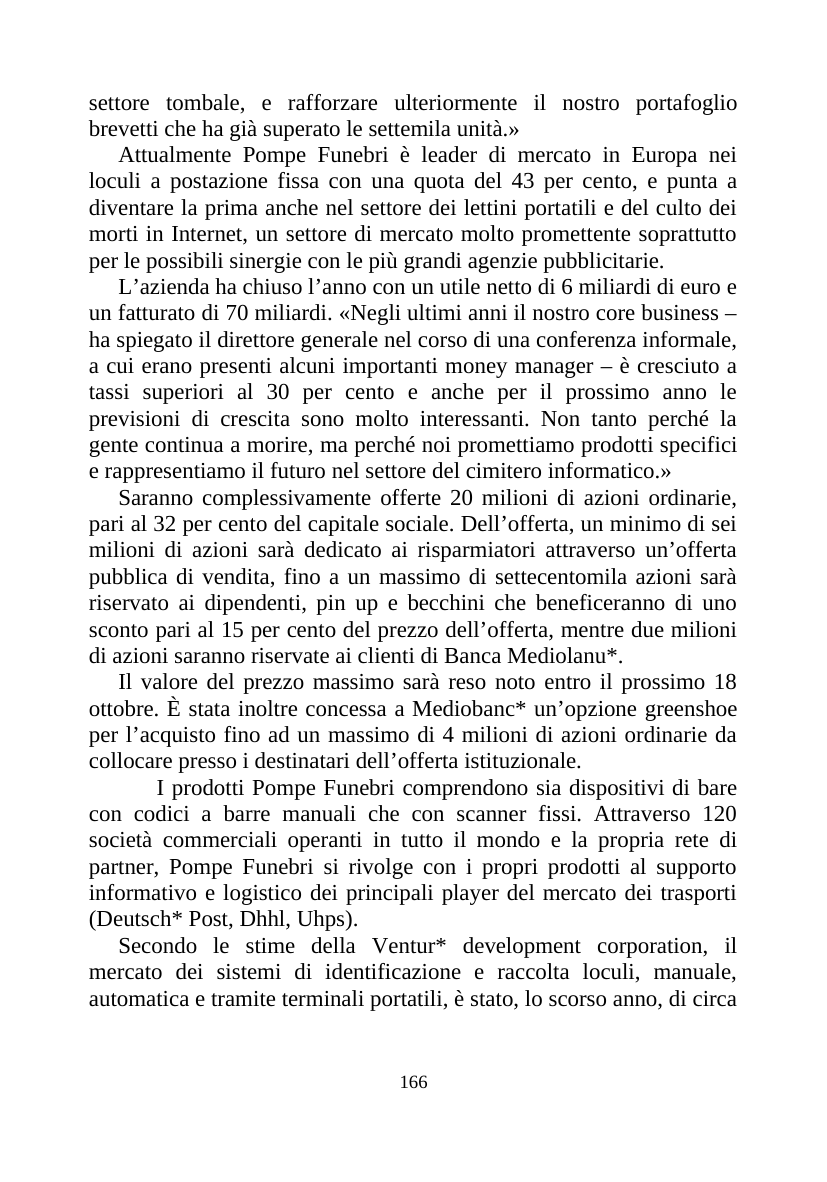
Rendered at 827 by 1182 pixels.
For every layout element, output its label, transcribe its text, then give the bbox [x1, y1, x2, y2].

text L’azienda ha chiuso l’anno con un utile netto di 6 miliardi di euro e un fatturato di 70 miliardi. «Negli ultimi anni il nostro core business ‒ ha spiegato il direttore generale nel corso di una conferenza informale, a cui erano presenti alcuni importanti money manager ‒ è cresciuto a tassi superiori al 30 per cento e anche per il prossimo anno le previsioni di crescita sono molto interessanti. Non tanto perché la gente continua a morire, ma perché noi promettiamo prodotti specifici e rappresentiamo il futuro nel settore del cimitero informatico.» [89, 273, 738, 484]
text I prodotti Pompe Funebri comprendono sia dispositivi di bare con codici a barre manuali che con scanner fissi. Attraverso 120 società commerciali operanti in tutto il mondo e la propria rete di partner, Pompe Funebri si rivolge con i propri prodotti al supporto informativo e logistico dei principali player del mercato dei trasporti (Deutsch* Post, Dhhl, Uhps). [89, 774, 738, 932]
text Attualmente Pompe Funebri è leader di mercato in Europa nei loculi a postazione fissa con una quota del 43 per cento, e punta a diventare la prima anche nel settore dei lettini portatili e del culto dei morti in Internet, un settore di mercato molto promettente soprattutto per le possibili sinergie con le più grandi agenzie pubblicitarie. [89, 141, 738, 273]
text Saranno complessivamente offerte 20 milioni di azioni ordinarie, pari al 32 per cento del capitale sociale. Dell’offerta, un minimo di sei milioni di azioni sarà dedicato ai risparmiatori attraverso un’offerta pubblica di vendita, fino a un massimo di settecentomila azioni sarà riservato ai dipendenti, pin up e becchini che beneficeranno di uno sconto pari al 15 per cento del prezzo dell’offerta, mentre due milioni di azioni saranno riservate ai clienti di Banca Mediolanu*. [89, 484, 738, 668]
text Secondo le stime della Ventur* development corporation, il mercato dei sistemi di identificazione e raccolta loculi, manuale, automatica e tramite terminali portatili, è stato, lo scorso anno, di circa [89, 932, 738, 1011]
text Il valore del prezzo massimo sarà reso noto entro il prossimo 18 ottobre. È stata inoltre concessa a Mediobanc* un’opzione greenshoe per l’acquisto fino ad un massimo di 4 milioni di azioni ordinarie da collocare presso i destinatari dell’offerta istituzionale. [89, 668, 738, 774]
text settore tombale, e rafforzare ulteriormente il nostro portafoglio brevetti che ha già superato le settemila unità.» [89, 88, 738, 141]
